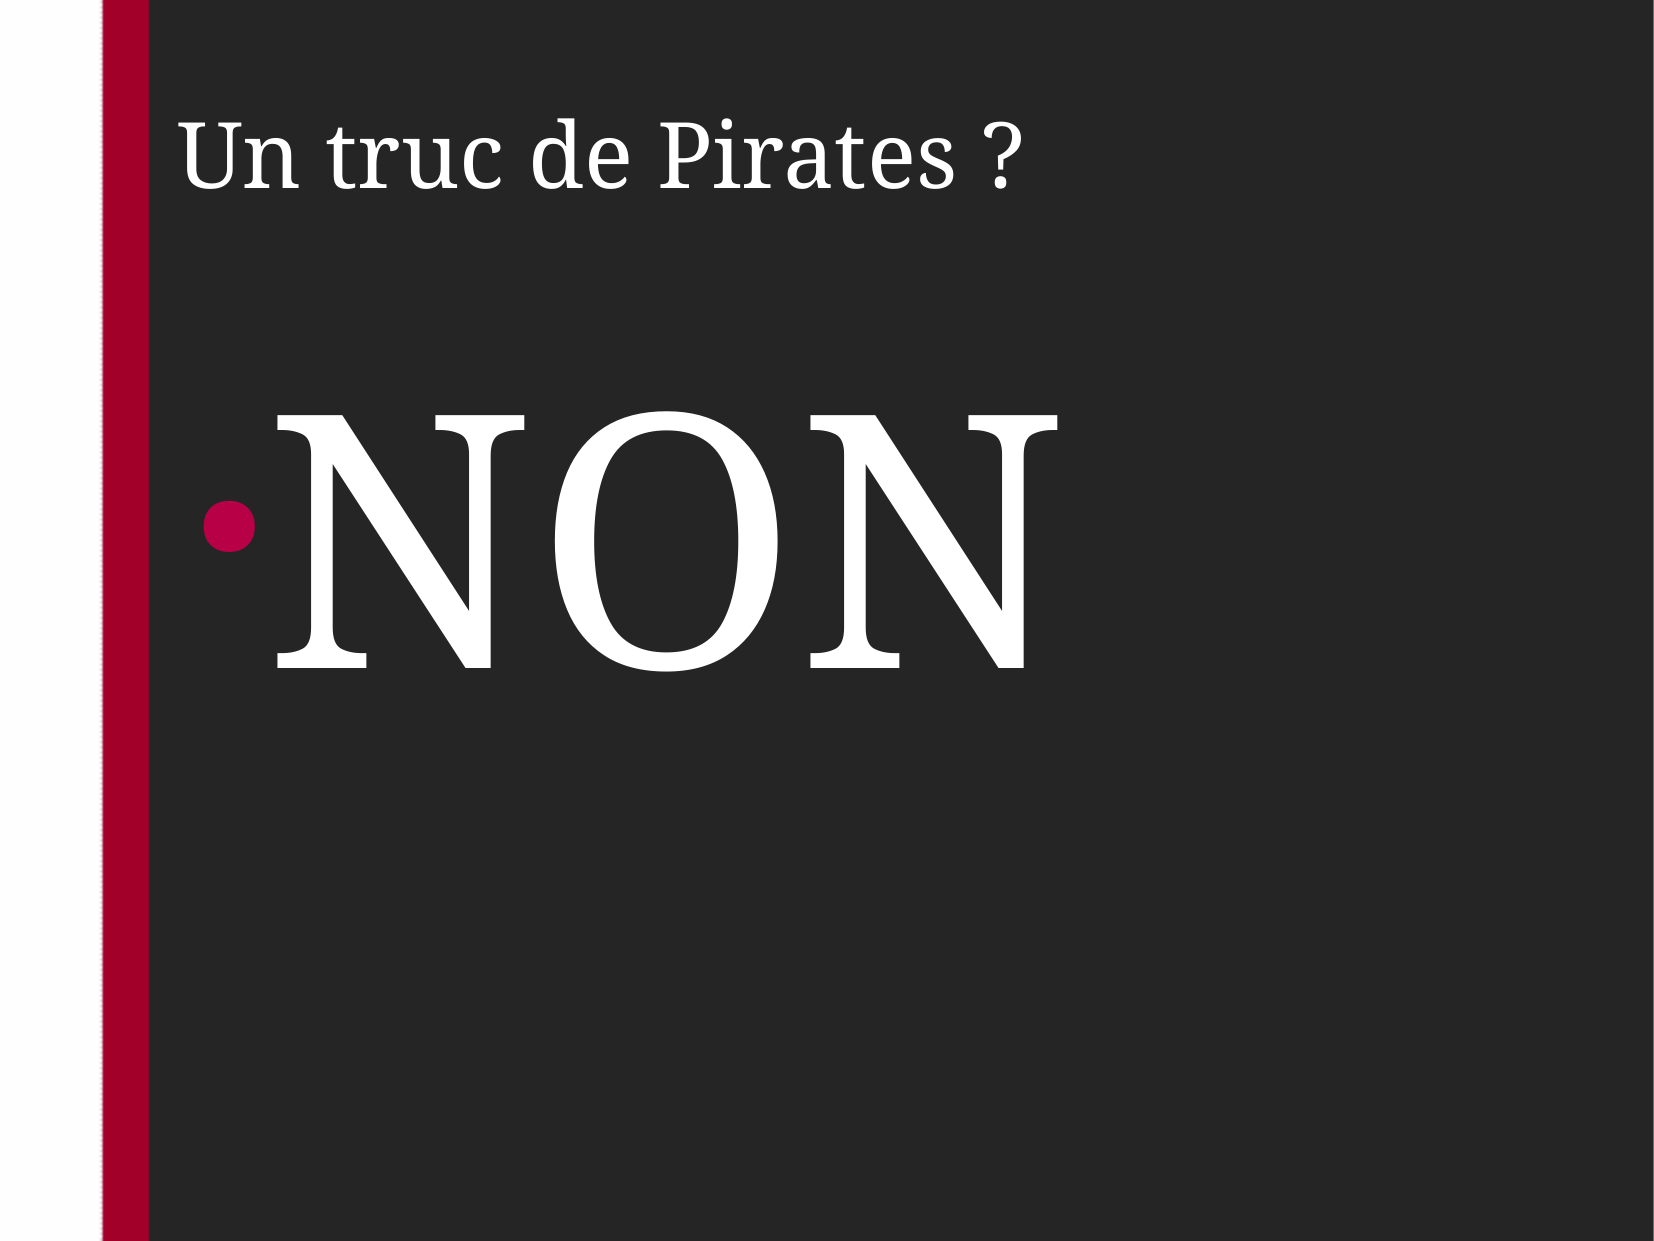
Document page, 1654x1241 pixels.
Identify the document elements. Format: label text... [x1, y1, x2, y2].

list NON [177, 290, 1595, 1109]
title Un truc de Pirates ? [177, 49, 1595, 257]
picture [0, 0, 1654, 1241]
